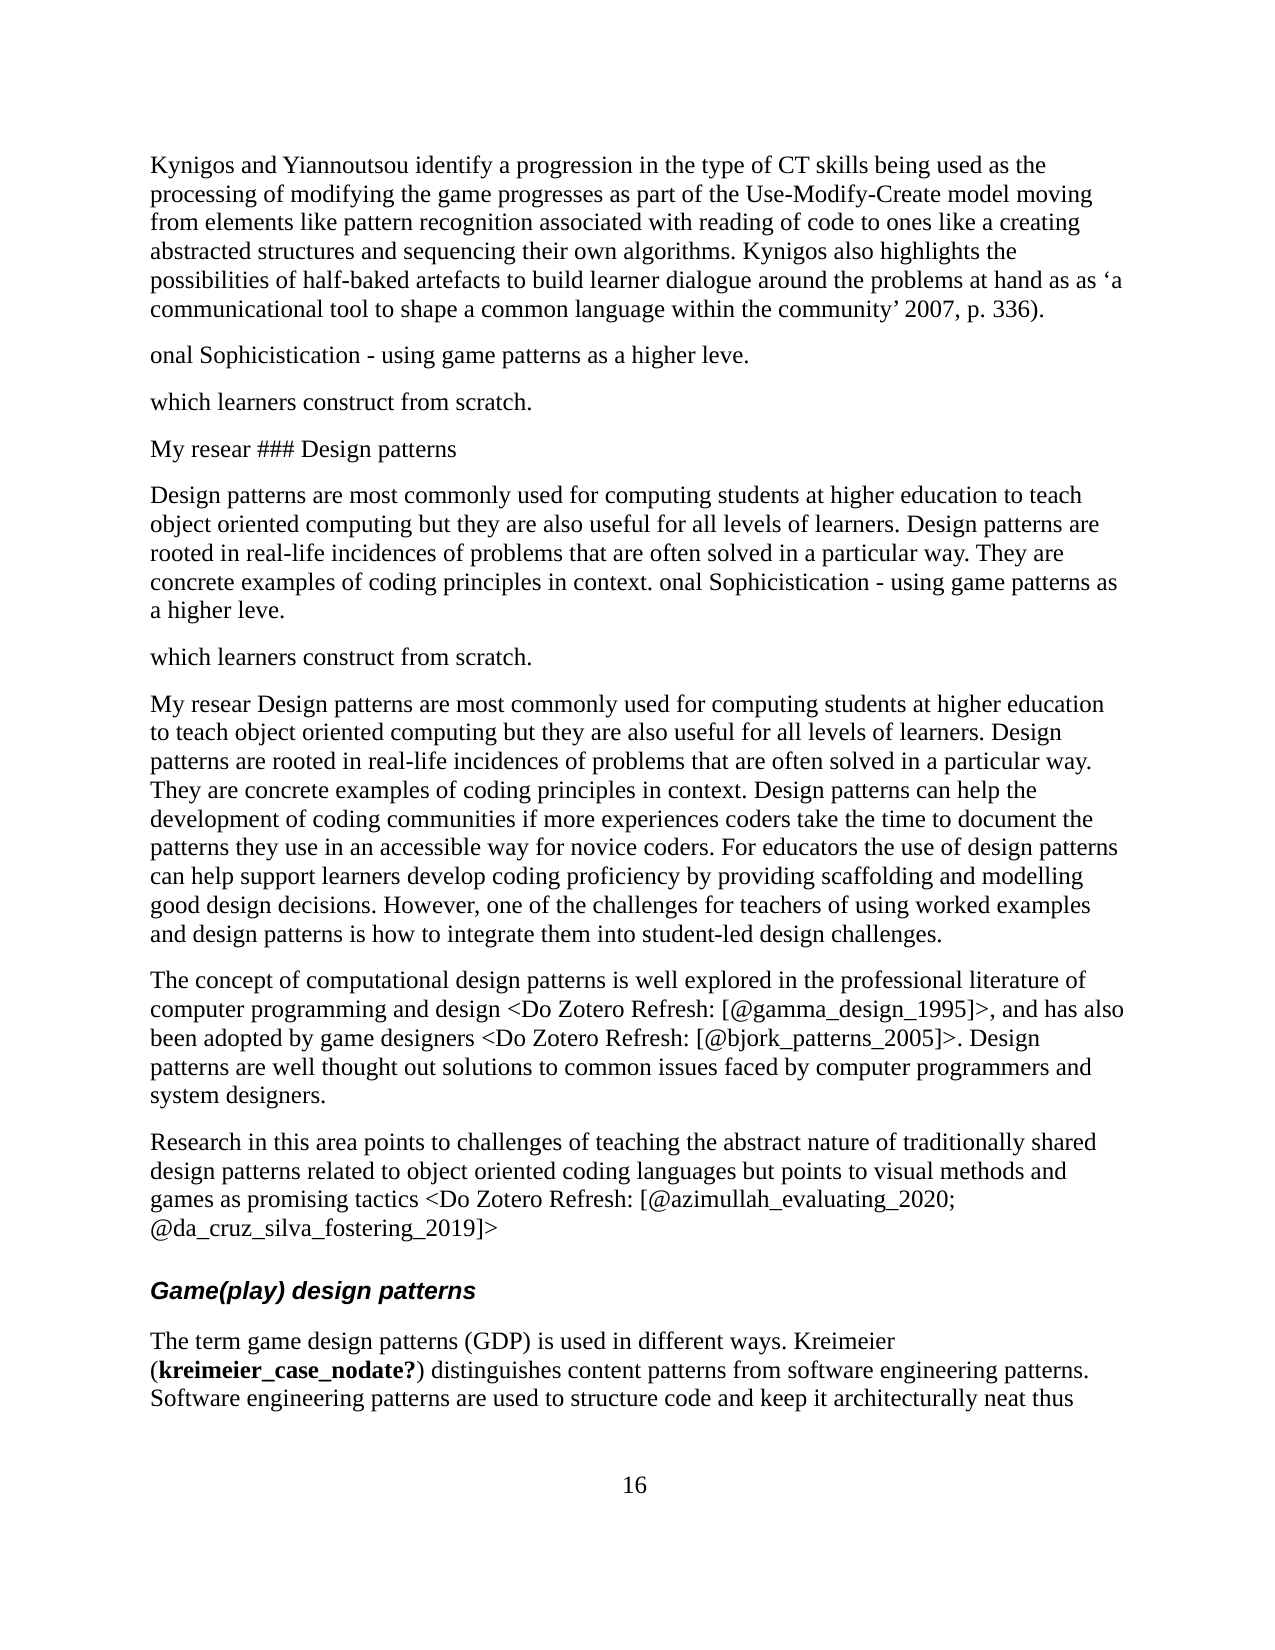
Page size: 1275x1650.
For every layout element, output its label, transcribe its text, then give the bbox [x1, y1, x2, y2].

text My resear Design patterns are most commonly used for computing students at higher education to teach object oriented computing but they are also useful for all levels of learners. Design patterns are rooted in real-life incidences of problems that are often solved in a particular way. They are concrete examples of coding principles in context. Design patterns can help the development of coding communities if more experiences coders take the time to document the patterns they use in an accessible way for novice coders. For educators the use of design patterns can help support learners develop coding proficiency by providing scaffolding and modelling good design decisions. However, one of the challenges for teachers of using worked examples and design patterns is how to integrate them into student-led design challenges. [150, 689, 1125, 947]
text Kynigos and Yiannoutsou identify a progression in the type of CT skills being used as the processing of modifying the game progresses as part of the Use-Modify-Create model moving from elements like pattern recognition associated with reading of code to ones like a creating abstracted structures and sequencing their own algorithms. Kynigos also highlights the possibilities of half-baked artefacts to build learner dialogue around the problems at hand as as ‘a communicational tool to shape a common language within the community’ 2007, p. 336). [150, 150, 1125, 322]
text The term game design patterns (GDP) is used in different ways. Kreimeier (kreimeier_case_nodate?) distinguishes content patterns from software engineering patterns. Software engineering patterns are used to structure code and keep it architecturally neat thus [150, 1326, 1125, 1412]
subtitle Game(play) design patterns [150, 1276, 1125, 1304]
text onal Sophicistication - using game patterns as a higher leve. [150, 340, 1125, 369]
text which learners construct from scratch. [150, 642, 1125, 671]
text which learners construct from scratch. [150, 387, 1125, 416]
text My resear ### Design patterns [150, 434, 1125, 462]
text Research in this area points to challenges of teaching the abstract nature of traditionally shared design patterns related to object oriented coding languages but points to visual methods and games as promising tactics <Do Zotero Refresh: [@azimullah_evaluating_2020; @da_cruz_silva_fostering_2019]> [150, 1127, 1125, 1242]
text The concept of computational design patterns is well explored in the professional literature of computer programming and design <Do Zotero Refresh: [@gamma_design_1995]>, and has also been adopted by game designers <Do Zotero Refresh: [@bjork_patterns_2005]>. Design patterns are well thought out solutions to common issues faced by computer programmers and system designers. [150, 965, 1125, 1109]
text Design patterns are most commonly used for computing students at higher education to teach object oriented computing but they are also useful for all levels of learners. Design patterns are rooted in real-life incidences of problems that are often solved in a particular way. They are concrete examples of coding principles in context. onal Sophicistication - using game patterns as a higher leve. [150, 480, 1125, 624]
